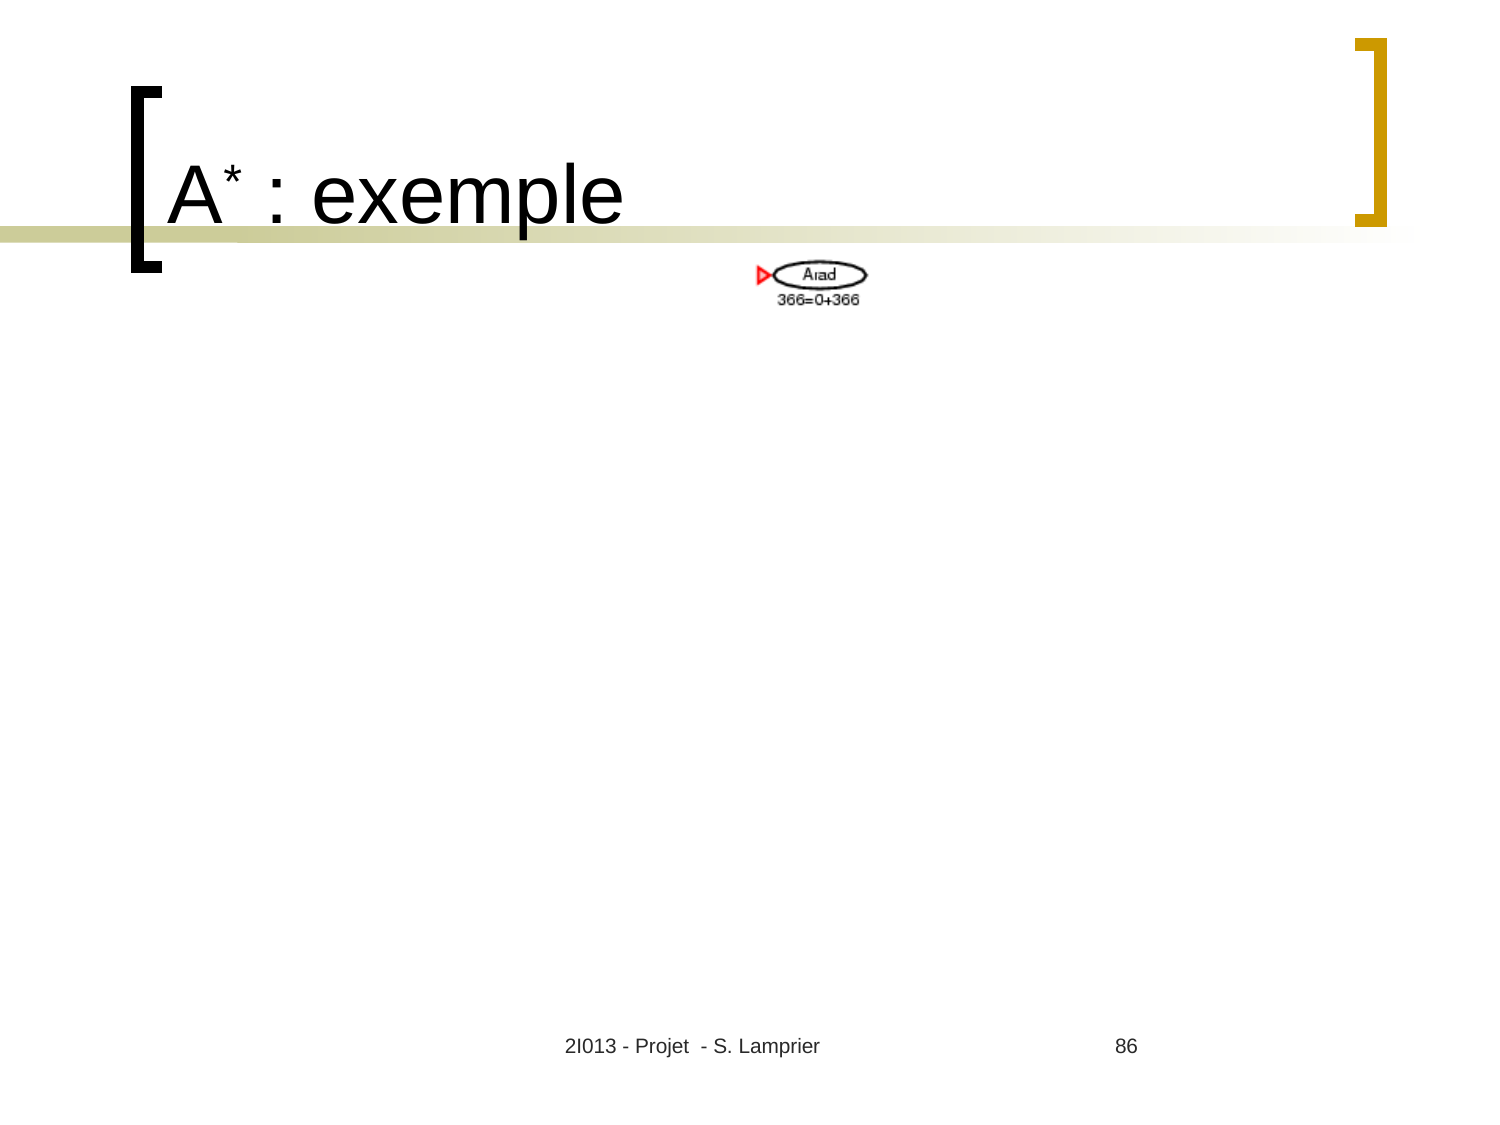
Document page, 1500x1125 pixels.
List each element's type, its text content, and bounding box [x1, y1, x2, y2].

picture [312, 249, 1200, 614]
title A* : exemple [152, 15, 1328, 248]
footer 2I013 - Projet - S. Lamprier [549, 1025, 1025, 1100]
slide_number [1100, 1025, 1413, 1100]
